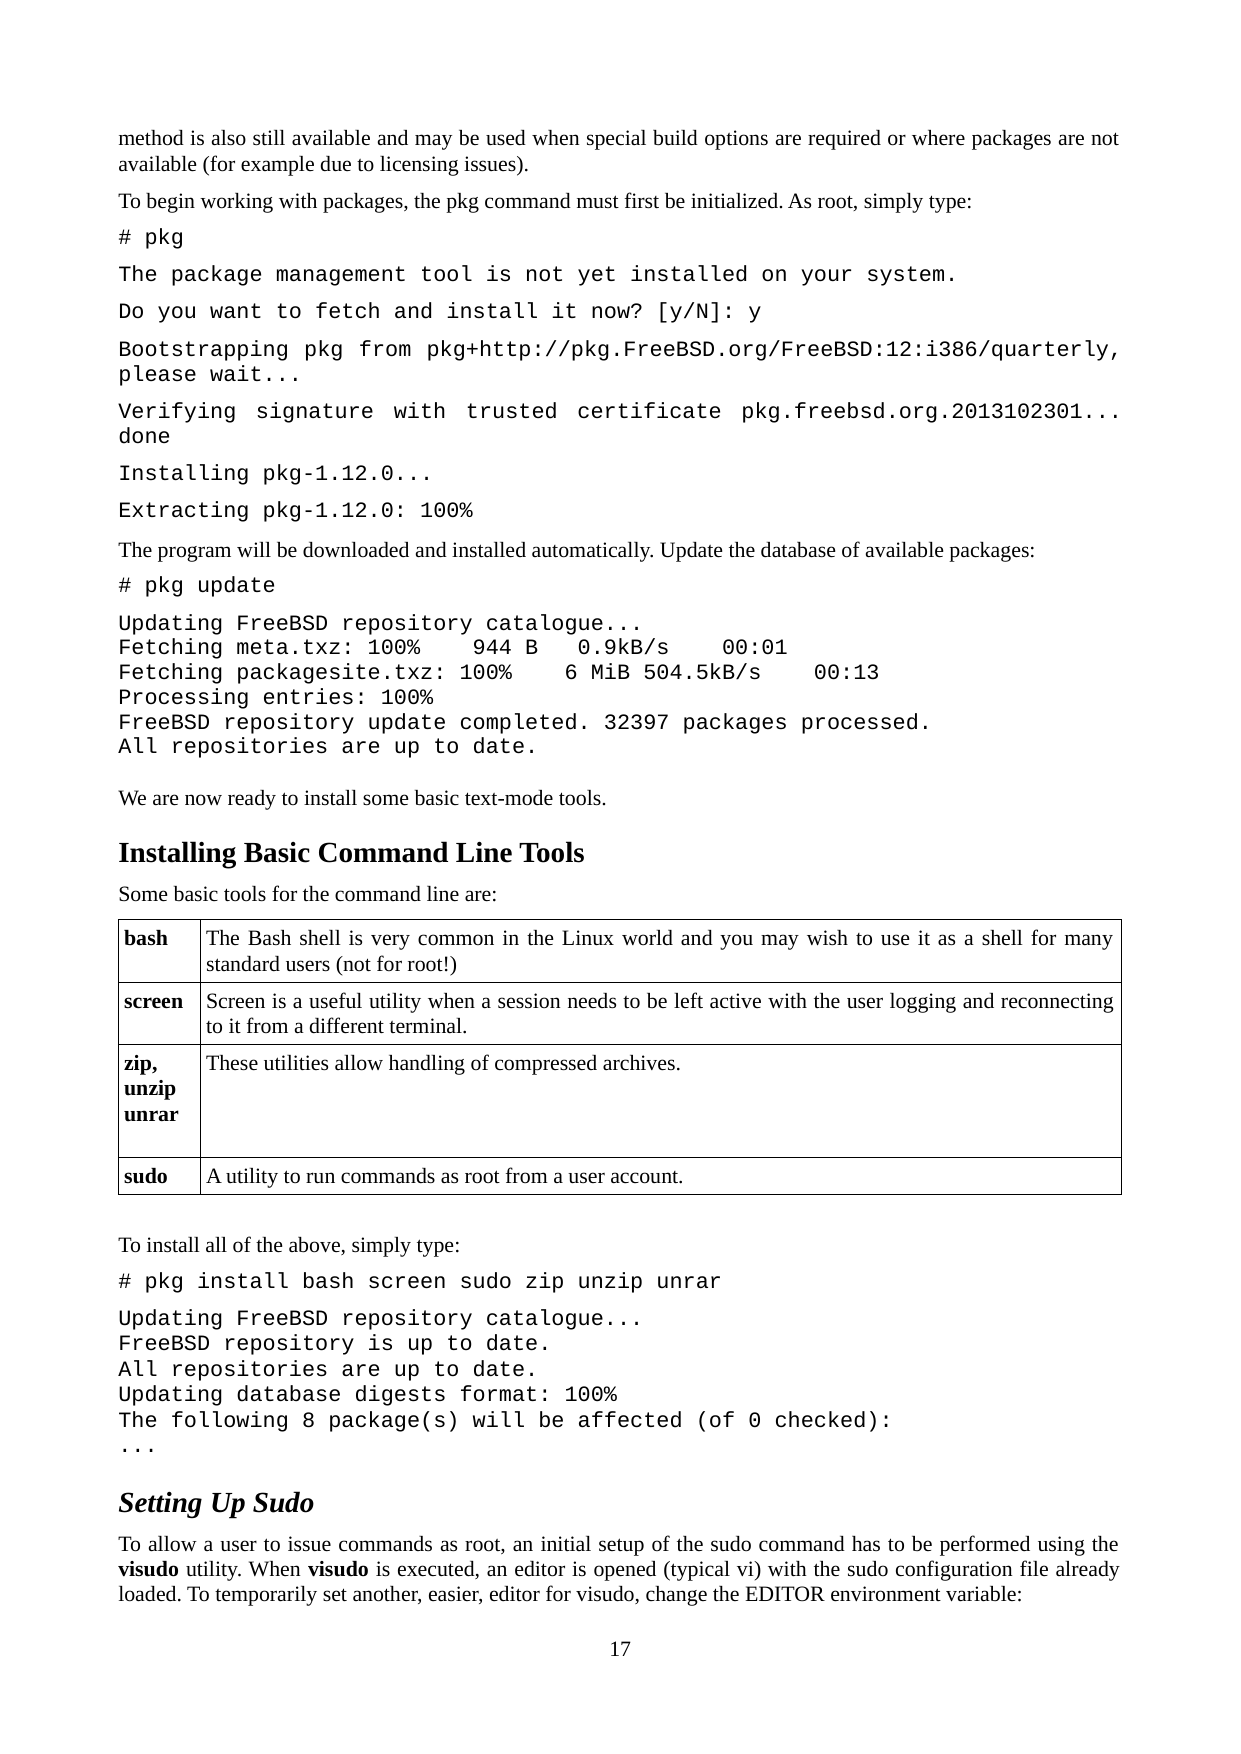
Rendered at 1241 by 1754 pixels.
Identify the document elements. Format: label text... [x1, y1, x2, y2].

table_cell These utilities allow handling of compressed archives. [201, 1045, 1121, 1157]
text All repositories are up to date. [118, 1358, 1122, 1383]
text Installing pkg-1.12.0... [118, 462, 1122, 487]
text The package management tool is not yet installed on your system. [118, 263, 1122, 288]
text Verifying signature with trusted certificate pkg.freebsd.org.2013102301... done [118, 400, 1122, 449]
text To allow a user to issue commands as root, an initial setup of the sudo command has to be performed using the visudo utility. When visudo is executed, an editor is opened (typical vi) with the sudo configuration file already loaded. To temporarily set another, easier, editor for visudo, change the EDITOR environment variable: [118, 1531, 1122, 1606]
table_cell A utility to run commands as root from a user account. [201, 1158, 1121, 1194]
text FreeBSD repository is up to date. [118, 1333, 1122, 1357]
text To begin working with packages, the pkg command must first be initialized. As root, simply type: [118, 188, 1122, 213]
text To install all of the above, simply type: [118, 1232, 1122, 1257]
text method is also still available and may be used when special build options are required or where packages are not available (for example due to licensing issues). [118, 125, 1122, 176]
text The program will be downloaded and installed automatically. Update the database of available packages: [118, 537, 1122, 562]
text We are now ready to install some basic text-mode tools. [118, 785, 1122, 810]
text Fetching meta.txz: 100% 944 B 0.9kB/s 00:01 [118, 636, 1122, 661]
text Updating FreeBSD repository catalogue... [118, 1307, 1122, 1332]
text # pkg install bash screen sudo zip unzip unrar [118, 1270, 1122, 1295]
text ... [118, 1434, 1122, 1459]
text FreeBSD repository update completed. 32397 packages processed. [118, 711, 1122, 736]
text Updating FreeBSD repository catalogue... [118, 612, 1122, 636]
text All repositories are up to date. [118, 736, 1122, 760]
text Processing entries: 100% [118, 686, 1122, 711]
table_cell zip, unzip unrar [119, 1045, 200, 1157]
text Some basic tools for the command line are: [118, 881, 1122, 907]
text Updating database digests format: 100% [118, 1383, 1122, 1408]
table_header The Bash shell is very common in the Linux world and you may wish to use it as a shell for many standard users (not for root!) [201, 920, 1121, 982]
text # pkg [118, 226, 1122, 251]
text Bootstrapping pkg from pkg+http://pkg.FreeBSD.org/FreeBSD:12:i386/quarterly, please wait... [118, 338, 1122, 387]
subtitle Installing Basic Command Line Tools [118, 835, 1122, 869]
text Do you want to fetch and install it now? [y/N]: y [118, 301, 1122, 325]
subtitle Setting Up Sudo [118, 1485, 1122, 1518]
text # pkg update [118, 574, 1122, 599]
text Fetching packagesite.txz: 100% 6 MiB 504.5kB/s 00:13 [118, 661, 1122, 686]
text The following 8 package(s) will be affected (of 0 checked): [118, 1409, 1122, 1434]
table_header bash [119, 920, 200, 982]
table_cell screen [119, 983, 200, 1044]
table_cell sudo [119, 1158, 200, 1194]
text Extracting pkg-1.12.0: 100% [118, 499, 1122, 524]
table_cell Screen is a useful utility when a session needs to be left active with the user logging and reconnecting to it from a different terminal. [201, 983, 1121, 1044]
